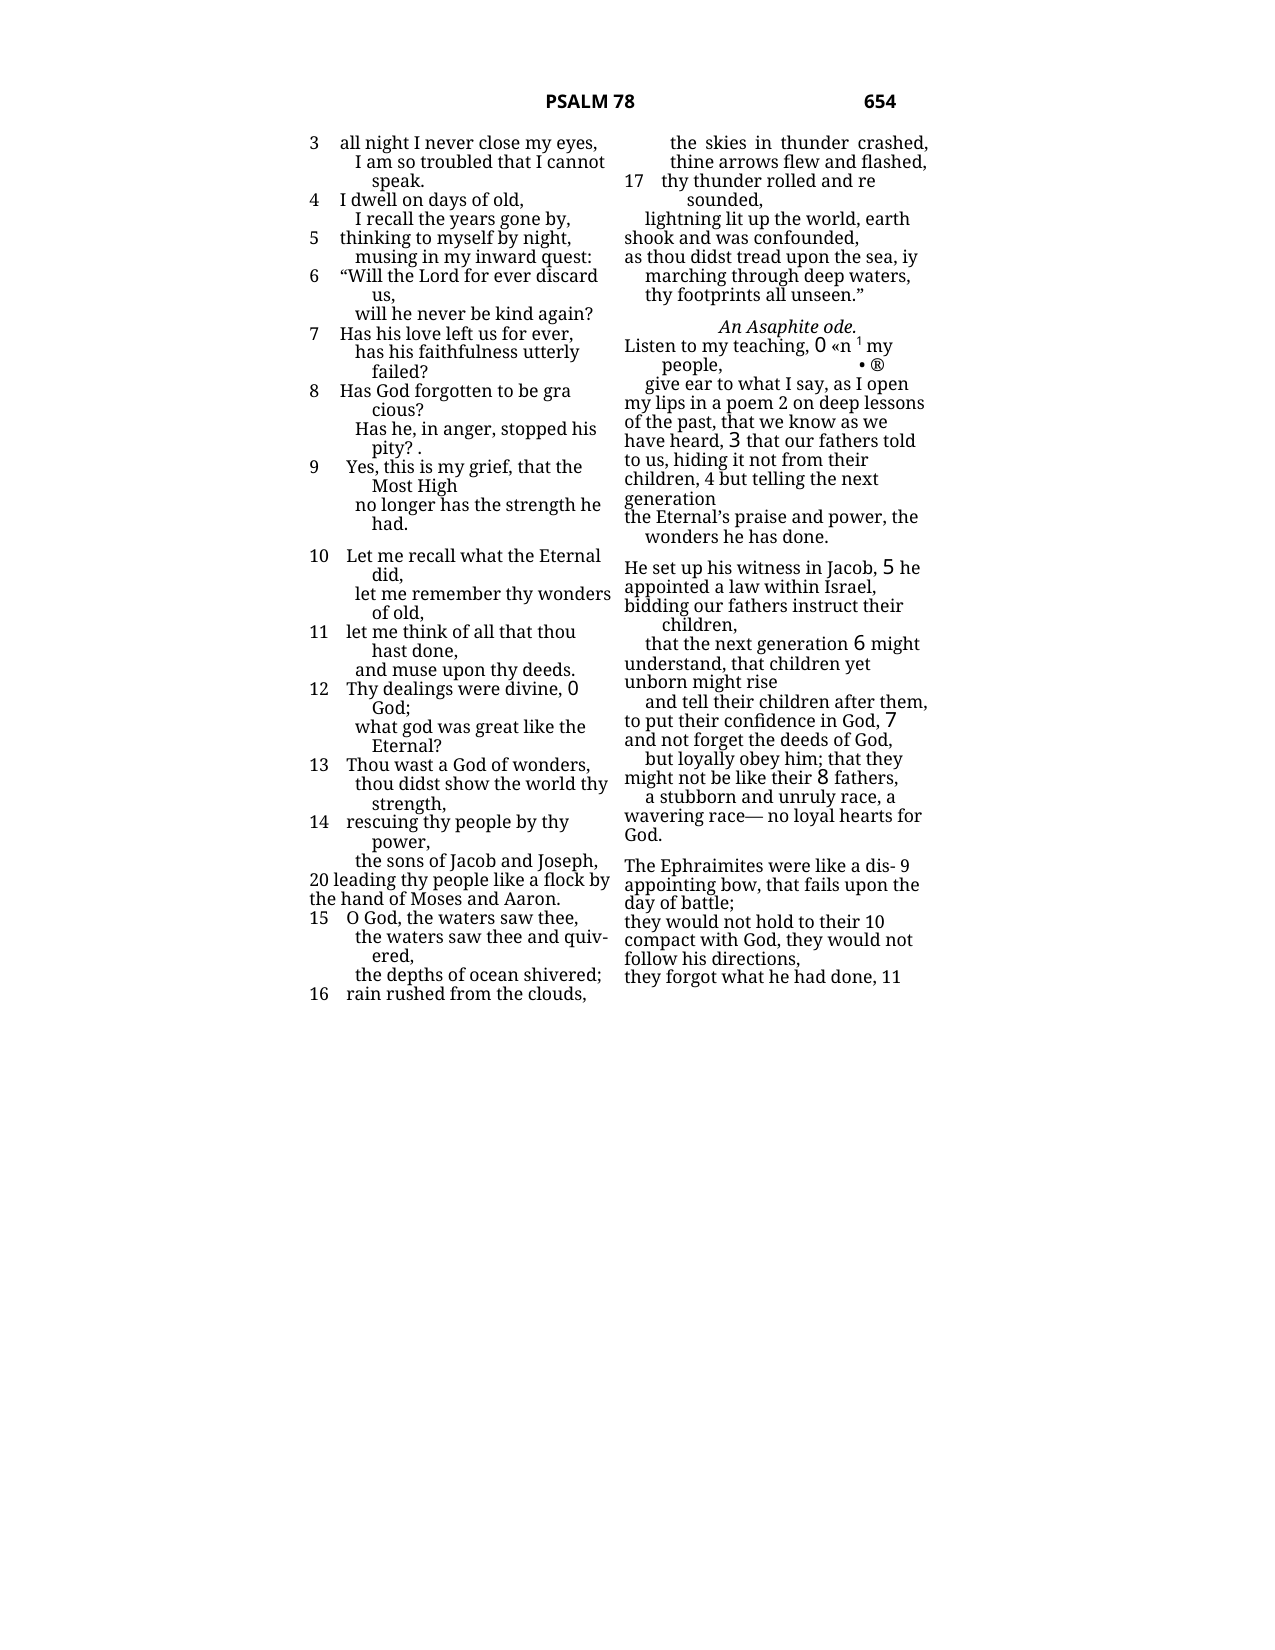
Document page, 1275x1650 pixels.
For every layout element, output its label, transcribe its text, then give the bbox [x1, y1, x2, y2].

text as thou didst tread upon the sea, iy marching through deep waters, thy footprints all unseen.” [624, 248, 929, 306]
list thy thunder rolled and re­ [624, 172, 929, 191]
text bidding our fathers instruct their children, [624, 597, 929, 636]
text lightning lit up the world, earth shook and was con­founded, [624, 210, 929, 248]
text and tell their children after them, [645, 693, 929, 712]
text He set up his witness in Jacob, 5 he appointed a law within Israel, [624, 559, 929, 597]
text sounded, [687, 191, 929, 210]
text hast done, [372, 642, 613, 661]
text that the next generation 6 might understand, that children yet unborn might rise [624, 636, 929, 693]
list “Will the Lord for ever discard [309, 267, 613, 287]
text give ear to what I say, as I open my lips in a poem 2 on deep lessons of the past, that we know as we have heard, 3 that our fathers told to us, hiding it not from their children, 4 but telling the next gener­ation [624, 375, 929, 509]
text has his faithfulness utterly failed? [355, 344, 613, 382]
text no longer has the strength he had. [355, 496, 613, 534]
text they forgot what he had done, 11 [624, 969, 929, 987]
text pity? . [372, 439, 613, 458]
text Listen to my teaching, 0 «n 1 my people, • ® [624, 337, 929, 375]
text cious? [372, 401, 613, 420]
text the skies in thunder crashed, thine arrows flew and flashed, [670, 134, 929, 172]
text Most High [372, 477, 613, 496]
list let me think of all that thou [309, 623, 613, 642]
text will he never be kind again? [355, 306, 613, 325]
text us, [372, 287, 613, 306]
text God; [372, 699, 613, 718]
text a stubborn and unruly race, a wavering race— no loyal hearts for God. [624, 788, 929, 845]
list thinking to myself by night, [309, 229, 613, 248]
text to put their confidence in God, 7 and not forget the deeds of God, [624, 712, 929, 750]
text the Eternal’s praise and power, the wonders he has done. [624, 509, 929, 547]
text I am so troubled that I can­not speak. [355, 153, 613, 191]
text Has he, in anger, stopped his [355, 420, 613, 439]
list Yes, this is my grief, that the [309, 458, 613, 477]
text what god was great like the Eternal? [355, 718, 613, 757]
text The Ephraimites were like a dis- 9 appointing bow, that fails upon the day of battle; [624, 858, 929, 913]
list Let me recall what the Eternal [309, 547, 613, 566]
text I recall the years gone by, [355, 210, 613, 229]
text and muse upon thy deeds. [355, 661, 613, 680]
list all night I never close my eyes, [309, 134, 613, 153]
list Thy dealings were divine, 0 [309, 680, 613, 699]
text the depths of ocean shivered; [355, 966, 613, 985]
list Thou wast a God of wonders, [309, 757, 613, 776]
list O God, the waters saw thee, [309, 909, 613, 928]
text musing in my inward quest: [355, 248, 613, 267]
list rain rushed from the clouds, [309, 985, 613, 1004]
text the waters saw thee and quiv­ered, [355, 928, 613, 966]
text power, [372, 833, 613, 852]
text but loyally obey him; that they might not be like their 8 fathers, [624, 750, 929, 788]
list Has his love left us for ever, [309, 325, 613, 344]
text they would not hold to their 10 compact with God, they would not follow his directions, [624, 913, 929, 969]
list I dwell on days of old, [309, 191, 613, 210]
text did, [372, 566, 613, 585]
text the sons of Jacob and Joseph, 20 leading thy people like a flock by the hand of Moses and Aaron. [309, 852, 613, 909]
list rescuing thy people by thy [309, 814, 613, 833]
list Has God forgotten to be gra­ [309, 382, 613, 401]
text thou didst show the world thy strength, [355, 776, 613, 814]
text let me remember thy wonders of old, [355, 585, 613, 623]
text An Asaphite ode. [649, 318, 929, 337]
